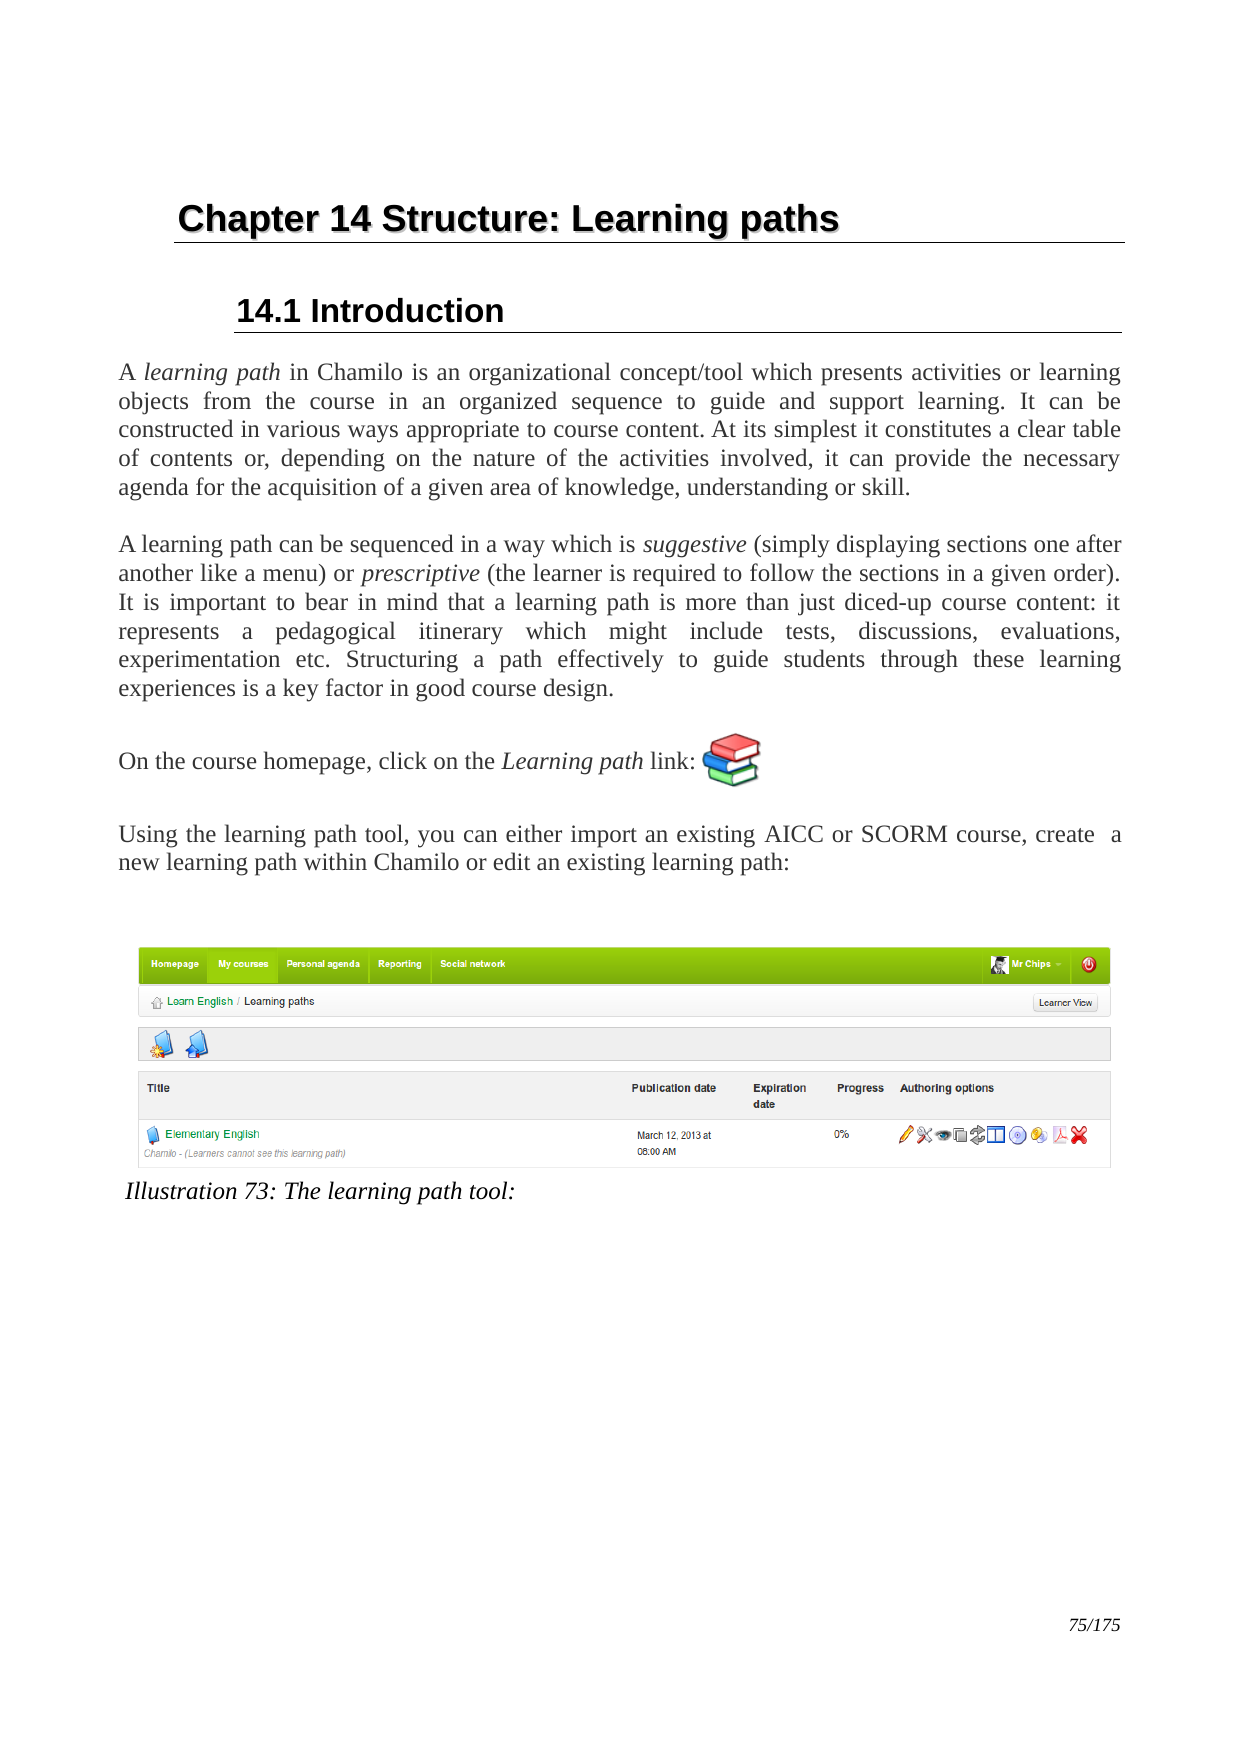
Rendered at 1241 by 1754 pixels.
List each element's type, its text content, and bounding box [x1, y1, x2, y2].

subtitle Introduction [234, 291, 1122, 332]
picture [702, 730, 762, 790]
text Using the learning path tool, you can either import an existing AICC or SCORM course, create a new learning path within Chamilo or edit an existing learning path: [118, 819, 1122, 876]
text A learning path in Chamilo is an organizational concept/tool which presents activities or learning objects from the course in an organized sequence to guide and support learning. It can be constructed in various ways appropriate to course content. At its simplest it constitutes a clear table of contents or, depending on the nature of the activities involved, it can provide the necessary agenda for the acquisition of a given area of knowledge, understanding or skill. [118, 357, 1122, 501]
subtitle Structure: Learning paths [174, 193, 1125, 242]
text On the course homepage, click on the Learning path link: [118, 731, 702, 790]
text [762, 731, 1122, 790]
text Illustration 73: The learning path tool: [125, 1177, 1117, 1205]
text A learning path can be sequenced in a way which is suggestive (simply displaying sections one after another like a menu) or prescriptive (the learner is required to follow the sections in a given order). It is important to bear in mind that a learning path is more than just diced-up course content: it represents a pedagogical itinerary which might include tests, discussions, evaluations, experimentation etc. Structuring a path effectively to guide students through these learning experiences is a key factor in good course design. [118, 529, 1122, 702]
picture [130, 938, 1121, 1177]
